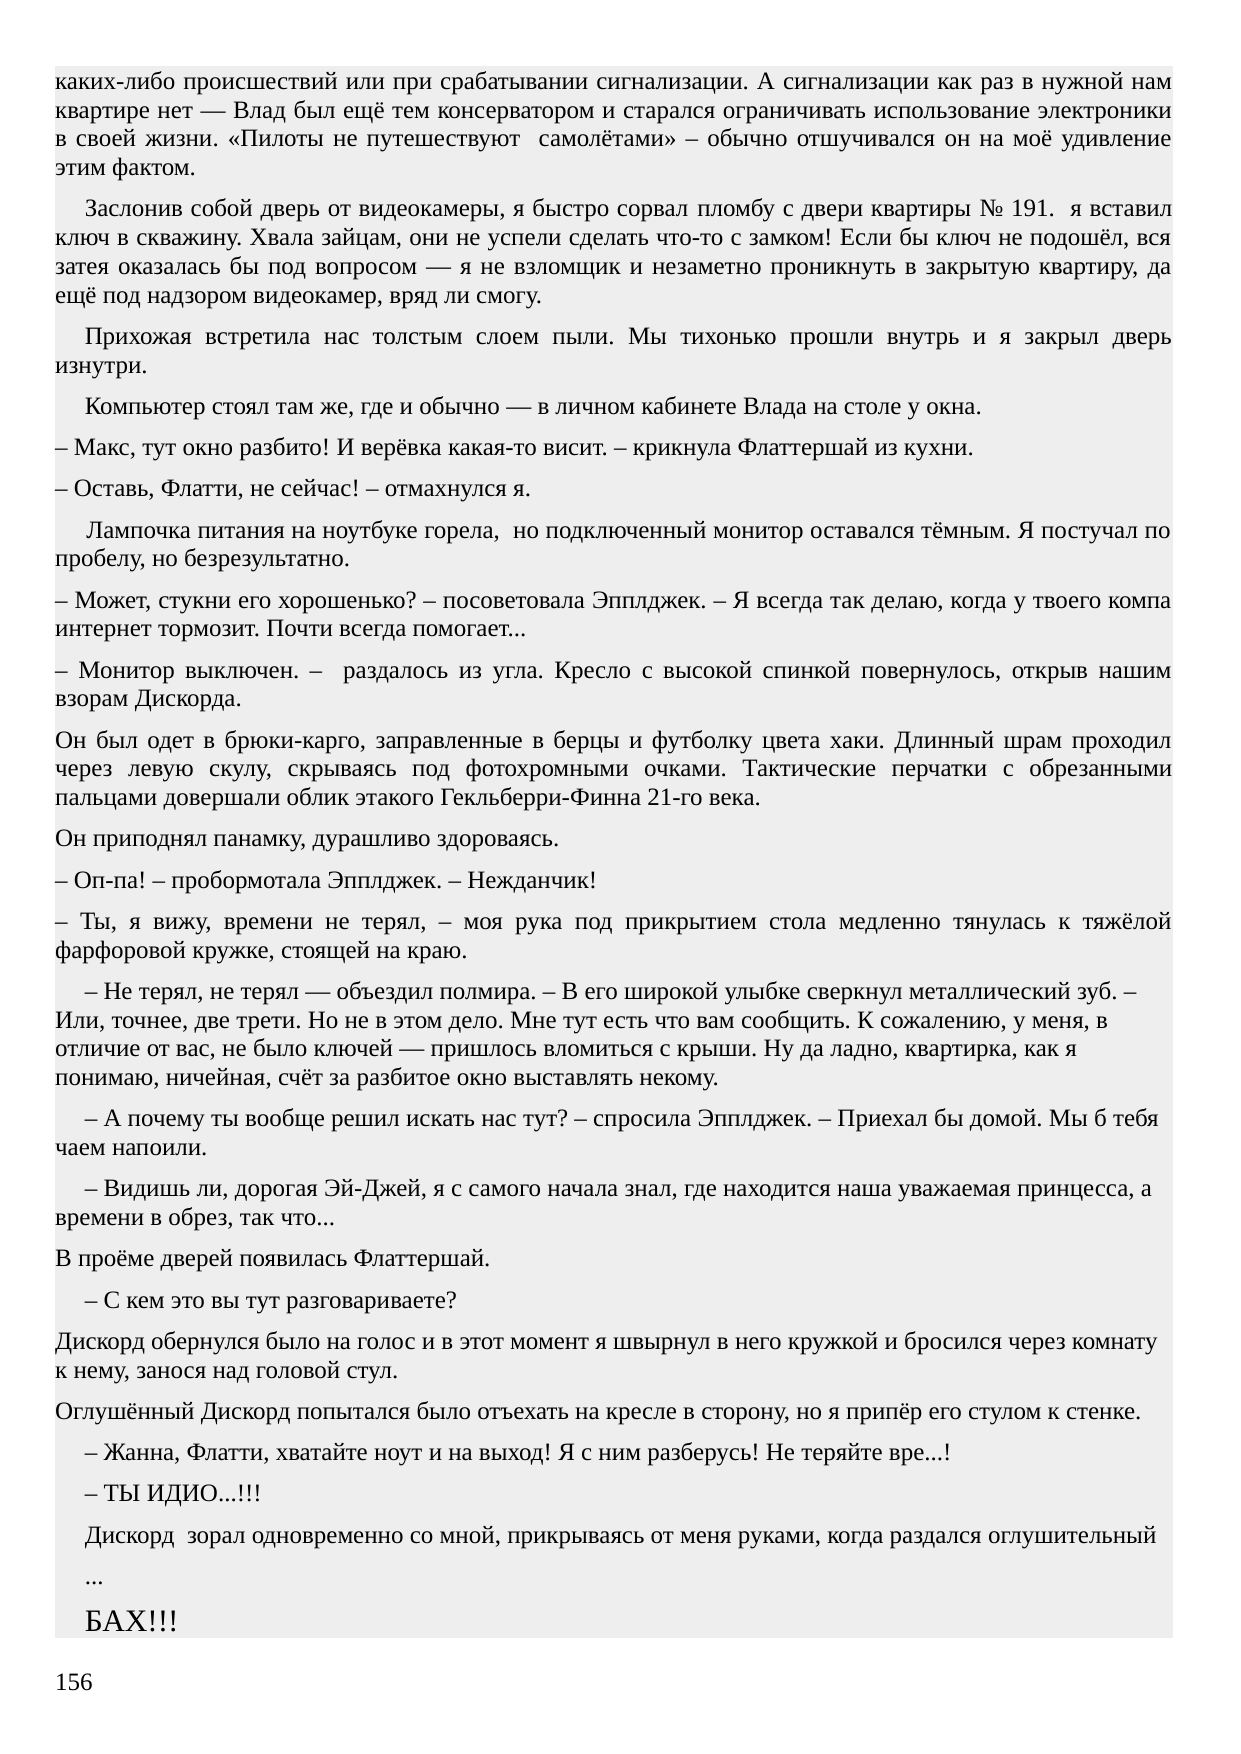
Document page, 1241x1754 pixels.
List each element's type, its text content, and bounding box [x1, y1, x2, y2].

text каких-либо происшествий или при срабатывании сигнализации. А сигнализации как раз в нужной нам квартире нет — Влад был ещё тем консерватором и старался ограничивать использование электроники в своей жизни. «Пилоты не путешествуют самолётами» – обычно отшучивался он на моё удивление этим фактом. [55, 66, 1173, 181]
text Он был одет в брюки-карго, заправленные в берцы и футболку цвета хаки. Длинный шрам проходил через левую скулу, скрываясь под фотохромными очками. Тактические перчатки с обрезанными пальцами довершали облик этакого Гекльберри-Финна 21-го века. [55, 725, 1173, 811]
text – Жанна, Флатти, хватайте ноут и на выход! Я с ним разберусь! Не теряйте вре...! [55, 1437, 1173, 1466]
text Прихожая встретила нас толстым слоем пыли. Мы тихонько прошли внутрь и я закрыл дверь изнутри. [55, 321, 1173, 378]
text В проёме дверей появилась Флаттершай. [55, 1243, 1173, 1272]
text – Не терял, не терял — объездил полмира. – В его широкой улыбке сверкнул металлический зуб. – Или, точнее, две трети. Но не в этом дело. Мне тут есть что вам сообщить. К сожалению, у меня, в отличие от вас, не было ключей — пришлось вломиться с крыши. Ну да ладно, квартирка, как я понимаю, ничейная, счёт за разбитое окно выставлять некому. [55, 976, 1173, 1091]
text – ТЫ ИДИО...!!! [55, 1478, 1173, 1507]
text ... [55, 1561, 1173, 1590]
text – Видишь ли, дорогая Эй-Джей, я с самого начала знал, где находится наша уважаемая принцесса, а времени в обрез, так что... [55, 1173, 1173, 1231]
text – Оп-па! – пробормотала Эпплджек. – Нежданчик! [55, 865, 1173, 893]
text – Оставь, Флатти, не сейчас! – отмахнулся я. [55, 473, 1173, 502]
text Дискорд зорал одновременно со мной, прикрываясь от меня руками, когда раздался оглушительный [55, 1520, 1173, 1548]
list Дискорд обернулся было на голос и в этот момент я швырнул в него кружкой и бросился через комнату к нему, занося над головой стул. [55, 1326, 1173, 1383]
text БАХ!!! [55, 1602, 1173, 1638]
text – Может, стукни его хорошенько? – посоветовала Эпплджек. – Я всегда так делаю, когда у твоего компа интернет тормозит. Почти всегда помогает... [55, 585, 1173, 642]
text – Макс, тут окно разбито! И верёвка какая-то висит. – крикнула Флаттершай из кухни. [55, 432, 1173, 461]
text – С кем это вы тут разговариваете? [55, 1285, 1173, 1313]
text Заслонив собой дверь от видеокамеры, я быстро сорвал пломбу с двери квартиры № 191. я вставил ключ в скважину. Хвала зайцам, они не успели сделать что-то с замком! Если бы ключ не подошёл, вся затея оказалась бы под вопросом — я не взломщик и незаметно проникнуть в закрытую квартиру, да ещё под надзором видеокамер, вряд ли смогу. [55, 193, 1173, 308]
text Компьютер стоял там же, где и обычно — в личном кабинете Влада на столе у окна. [55, 391, 1173, 420]
text – Ты, я вижу, времени не терял, – моя рука под прикрытием стола медленно тянулась к тяжёлой фарфоровой кружке, стоящей на краю. [55, 906, 1173, 963]
text – А почему ты вообще решил искать нас тут? – спросила Эпплджек. – Приехал бы домой. Мы б тебя чаем напоили. [55, 1103, 1173, 1161]
text Он приподнял панамку, дурашливо здороваясь. [55, 823, 1173, 852]
text – Монитор выключен. – раздалось из угла. Кресло с высокой спинкой повернулось, открыв нашим взорам Дискорда. [55, 655, 1173, 712]
text Оглушённый Дискорд попытался было отъехать на кресле в сторону, но я припёр его стулом к стенке. [55, 1396, 1173, 1425]
text Лампочка питания на ноутбуке горела, но подключенный монитор оставался тёмным. Я постучал по пробелу, но безрезультатно. [55, 515, 1173, 572]
